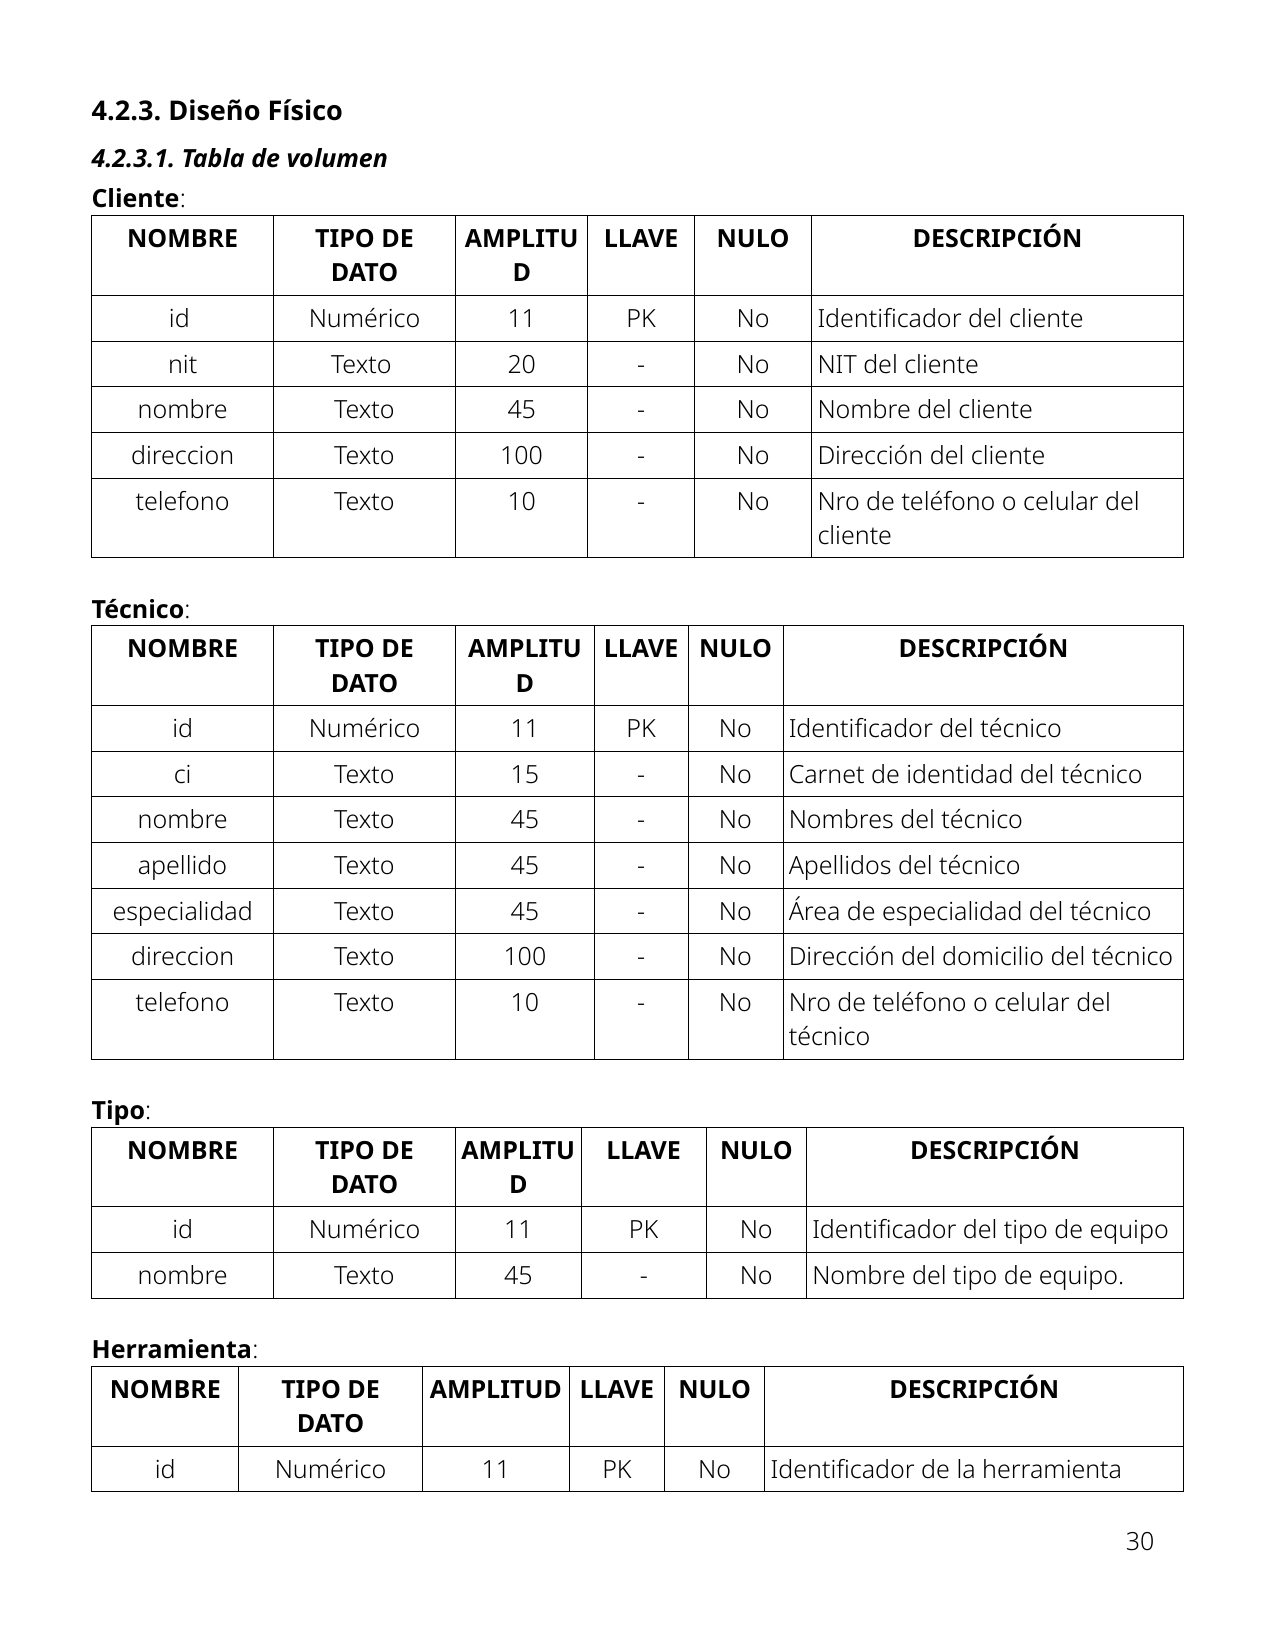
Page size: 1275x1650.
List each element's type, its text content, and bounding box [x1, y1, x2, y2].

table_cell - [595, 934, 688, 979]
table_cell 100 [456, 433, 587, 477]
table_cell Apellidos del técnico [784, 843, 1183, 887]
table_cell 11 [456, 706, 594, 751]
table_cell 10 [456, 980, 594, 1058]
table_header TIPO DE DATO [274, 1128, 455, 1206]
table_header TIPO DE DATO [239, 1367, 422, 1446]
table_cell nombre [92, 387, 273, 432]
table_cell Numérico [274, 1207, 455, 1252]
table_cell 11 [456, 296, 587, 341]
table_cell Texto [274, 1253, 455, 1298]
table_header NULO [707, 1128, 806, 1206]
table_cell Identificador del técnico [784, 706, 1183, 751]
table_cell id [92, 706, 273, 751]
table_cell nit [92, 342, 273, 386]
table_cell Texto [274, 387, 455, 432]
table_cell Carnet de identidad del técnico [784, 752, 1183, 796]
table_cell telefono [92, 980, 273, 1058]
table_cell Texto [274, 843, 455, 887]
text Técnico: [91, 591, 1183, 625]
table_cell No [707, 1207, 806, 1252]
table_cell Identificador de la herramienta [765, 1447, 1183, 1491]
table_header LLAVE [582, 1128, 706, 1206]
table_cell No [689, 843, 783, 887]
table_cell Nombre del tipo de equipo. [807, 1253, 1183, 1298]
table_header TIPO DE DATO [274, 216, 455, 295]
table_cell Texto [274, 752, 455, 796]
table_cell 45 [456, 889, 594, 933]
table_header DESCRIPCIÓN [807, 1128, 1183, 1206]
table_cell 15 [456, 752, 594, 796]
table_cell No [689, 706, 783, 751]
table_cell direccion [92, 433, 273, 477]
table_cell Texto [274, 889, 455, 933]
table_cell id [92, 1207, 273, 1252]
table_header NOMBRE [92, 626, 273, 705]
table_header LLAVE [588, 216, 694, 295]
table_cell Numérico [274, 296, 455, 341]
table_cell No [695, 387, 811, 432]
table_cell No [695, 342, 811, 386]
subtitle 4.2.3. Diseño Físico [91, 91, 1183, 128]
subtitle 4.2.3.1. Tabla de volumen [91, 141, 1183, 175]
table_cell direccion [92, 934, 273, 979]
table_cell nombre [92, 797, 273, 842]
table_cell NIT del cliente [812, 342, 1183, 386]
table_header DESCRIPCIÓN [812, 216, 1183, 295]
table_cell Nombre del cliente [812, 387, 1183, 432]
table_header DESCRIPCIÓN [765, 1367, 1183, 1446]
table_cell 11 [423, 1447, 569, 1491]
table_cell Numérico [274, 706, 455, 751]
table_cell - [588, 387, 694, 432]
table_cell - [588, 433, 694, 477]
table_cell PK [582, 1207, 706, 1252]
table_cell No [689, 797, 783, 842]
table_cell - [588, 479, 694, 557]
table_cell 11 [456, 1207, 581, 1252]
table_cell No [695, 296, 811, 341]
table_header LLAVE [570, 1367, 664, 1446]
table_cell id [92, 296, 273, 341]
table_cell PK [595, 706, 688, 751]
table_cell 45 [456, 797, 594, 842]
table_header NULO [695, 216, 811, 295]
table_header AMPLITUD [456, 1128, 581, 1206]
table_cell nombre [92, 1253, 273, 1298]
table_cell - [582, 1253, 706, 1298]
table_cell especialidad [92, 889, 273, 933]
table_cell Texto [274, 479, 455, 557]
table_cell - [588, 342, 694, 386]
table_cell - [595, 889, 688, 933]
table_header AMPLITUD [456, 216, 587, 295]
table_cell - [595, 752, 688, 796]
table_cell Dirección del domicilio del técnico [784, 934, 1183, 979]
table_header AMPLITUD [423, 1367, 569, 1446]
table_header LLAVE [595, 626, 688, 705]
table_cell No [695, 433, 811, 477]
table_cell No [689, 889, 783, 933]
table_header TIPO DE DATO [274, 626, 455, 705]
table_cell Texto [274, 797, 455, 842]
table_cell 20 [456, 342, 587, 386]
table_cell telefono [92, 479, 273, 557]
table_cell Nro de teléfono o celular del cliente [812, 479, 1183, 557]
table_cell No [689, 934, 783, 979]
table_cell 10 [456, 479, 587, 557]
table_cell Texto [274, 342, 455, 386]
table_header NULO [665, 1367, 764, 1446]
table_cell No [689, 752, 783, 796]
table_cell - [595, 980, 688, 1058]
table_header NOMBRE [92, 1128, 273, 1206]
text Cliente: [91, 181, 1183, 215]
table_cell ci [92, 752, 273, 796]
table_cell Texto [274, 433, 455, 477]
table_cell 100 [456, 934, 594, 979]
table_cell Nro de teléfono o celular del técnico [784, 980, 1183, 1058]
table_cell PK [570, 1447, 664, 1491]
table_cell - [595, 797, 688, 842]
table_cell PK [588, 296, 694, 341]
table_cell Dirección del cliente [812, 433, 1183, 477]
table_cell No [707, 1253, 806, 1298]
table_cell - [595, 843, 688, 887]
text Herramienta: [91, 1332, 1183, 1366]
table_cell No [665, 1447, 764, 1491]
table_header AMPLITUD [456, 626, 594, 705]
table_cell No [689, 980, 783, 1058]
text Tipo: [91, 1093, 1183, 1127]
table_header DESCRIPCIÓN [784, 626, 1183, 705]
table_header NOMBRE [92, 216, 273, 295]
table_cell No [695, 479, 811, 557]
table_cell Numérico [239, 1447, 422, 1491]
table_cell Texto [274, 934, 455, 979]
table_cell Identificador del tipo de equipo [807, 1207, 1183, 1252]
table_cell Área de especialidad del técnico [784, 889, 1183, 933]
table_cell Texto [274, 980, 455, 1058]
table_cell Identificador del cliente [812, 296, 1183, 341]
table_header NOMBRE [92, 1367, 238, 1446]
table_cell 45 [456, 1253, 581, 1298]
table_cell apellido [92, 843, 273, 887]
table_cell 45 [456, 387, 587, 432]
table_header NULO [689, 626, 783, 705]
table_cell 45 [456, 843, 594, 887]
table_cell Nombres del técnico [784, 797, 1183, 842]
table_cell id [92, 1447, 238, 1491]
